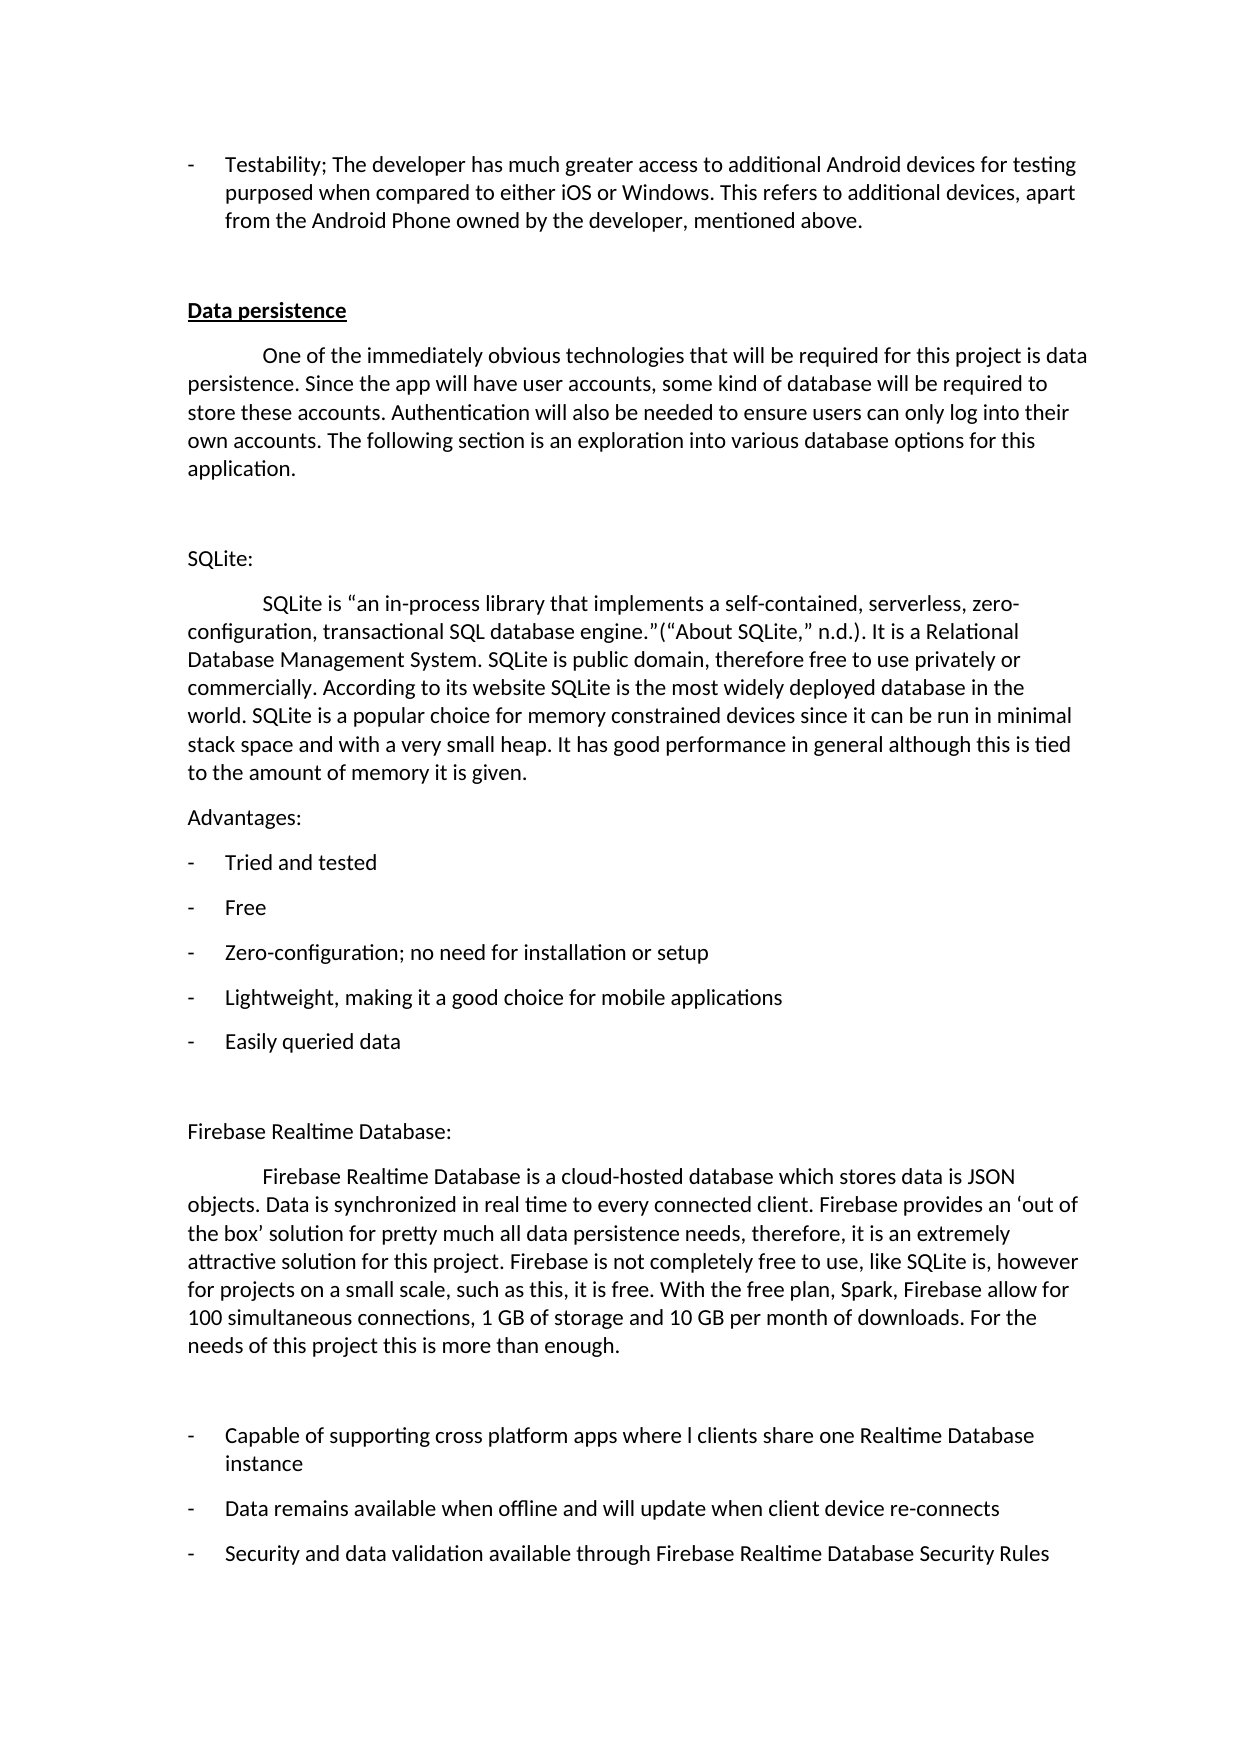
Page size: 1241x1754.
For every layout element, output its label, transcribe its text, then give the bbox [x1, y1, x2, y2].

text SQLite is “an in-process library that implements a self-contained, serverless, zero-configuration, transactional SQL database engine.”(“About SQLite,” n.d.). It is a Relational Database Management System. SQLite is public domain, therefore free to use privately or commercially. According to its website SQLite is the most widely deployed database in the world. SQLite is a popular choice for memory constrained devices since it can be run in minimal stack space and with a very small heap. It has good performance in general although this is tied to the amount of memory it is given. [187, 589, 1090, 786]
text Firebase Realtime Database: [187, 1117, 1090, 1145]
list Lightweight, making it a good choice for mobile applications [187, 983, 1090, 1011]
text SQLite: [187, 544, 1090, 572]
text One of the immediately obvious technologies that will be required for this project is data persistence. Since the app will have user accounts, some kind of database will be required to store these accounts. Authentication will also be needed to ensure users can only log into their own accounts. The following section is an exploration into various database options for this application. [187, 341, 1090, 482]
list Data remains available when offline and will update when client device re-connects [187, 1494, 1090, 1522]
list Zero-configuration; no need for installation or setup [187, 938, 1090, 966]
text Data persistence [187, 296, 1090, 324]
text Advantages: [187, 803, 1090, 831]
text Firebase Realtime Database is a cloud-hosted database which stores data is JSON objects. Data is synchronized in real time to every connected client. Firebase provides an ‘out of the box’ solution for pretty much all data persistence needs, therefore, it is an extremely attractive solution for this project. Firebase is not completely free to use, like SQLite is, however for projects on a small scale, such as this, it is free. With the free plan, Spark, Firebase allow for 100 simultaneous connections, 1 GB of storage and 10 GB per month of downloads. For the needs of this project this is more than enough. [187, 1162, 1090, 1359]
list Security and data validation available through Firebase Realtime Database Security Rules [187, 1539, 1090, 1567]
list Testability; The developer has much greater access to additional Android devices for testing purposed when compared to either iOS or Windows. This refers to additional devices, apart from the Android Phone owned by the developer, mentioned above. [187, 150, 1090, 234]
list Capable of supporting cross platform apps where l clients share one Realtime Database instance [187, 1421, 1090, 1478]
list Tried and tested [187, 848, 1090, 876]
list Easily queried data [187, 1027, 1090, 1056]
list Free [187, 893, 1090, 921]
